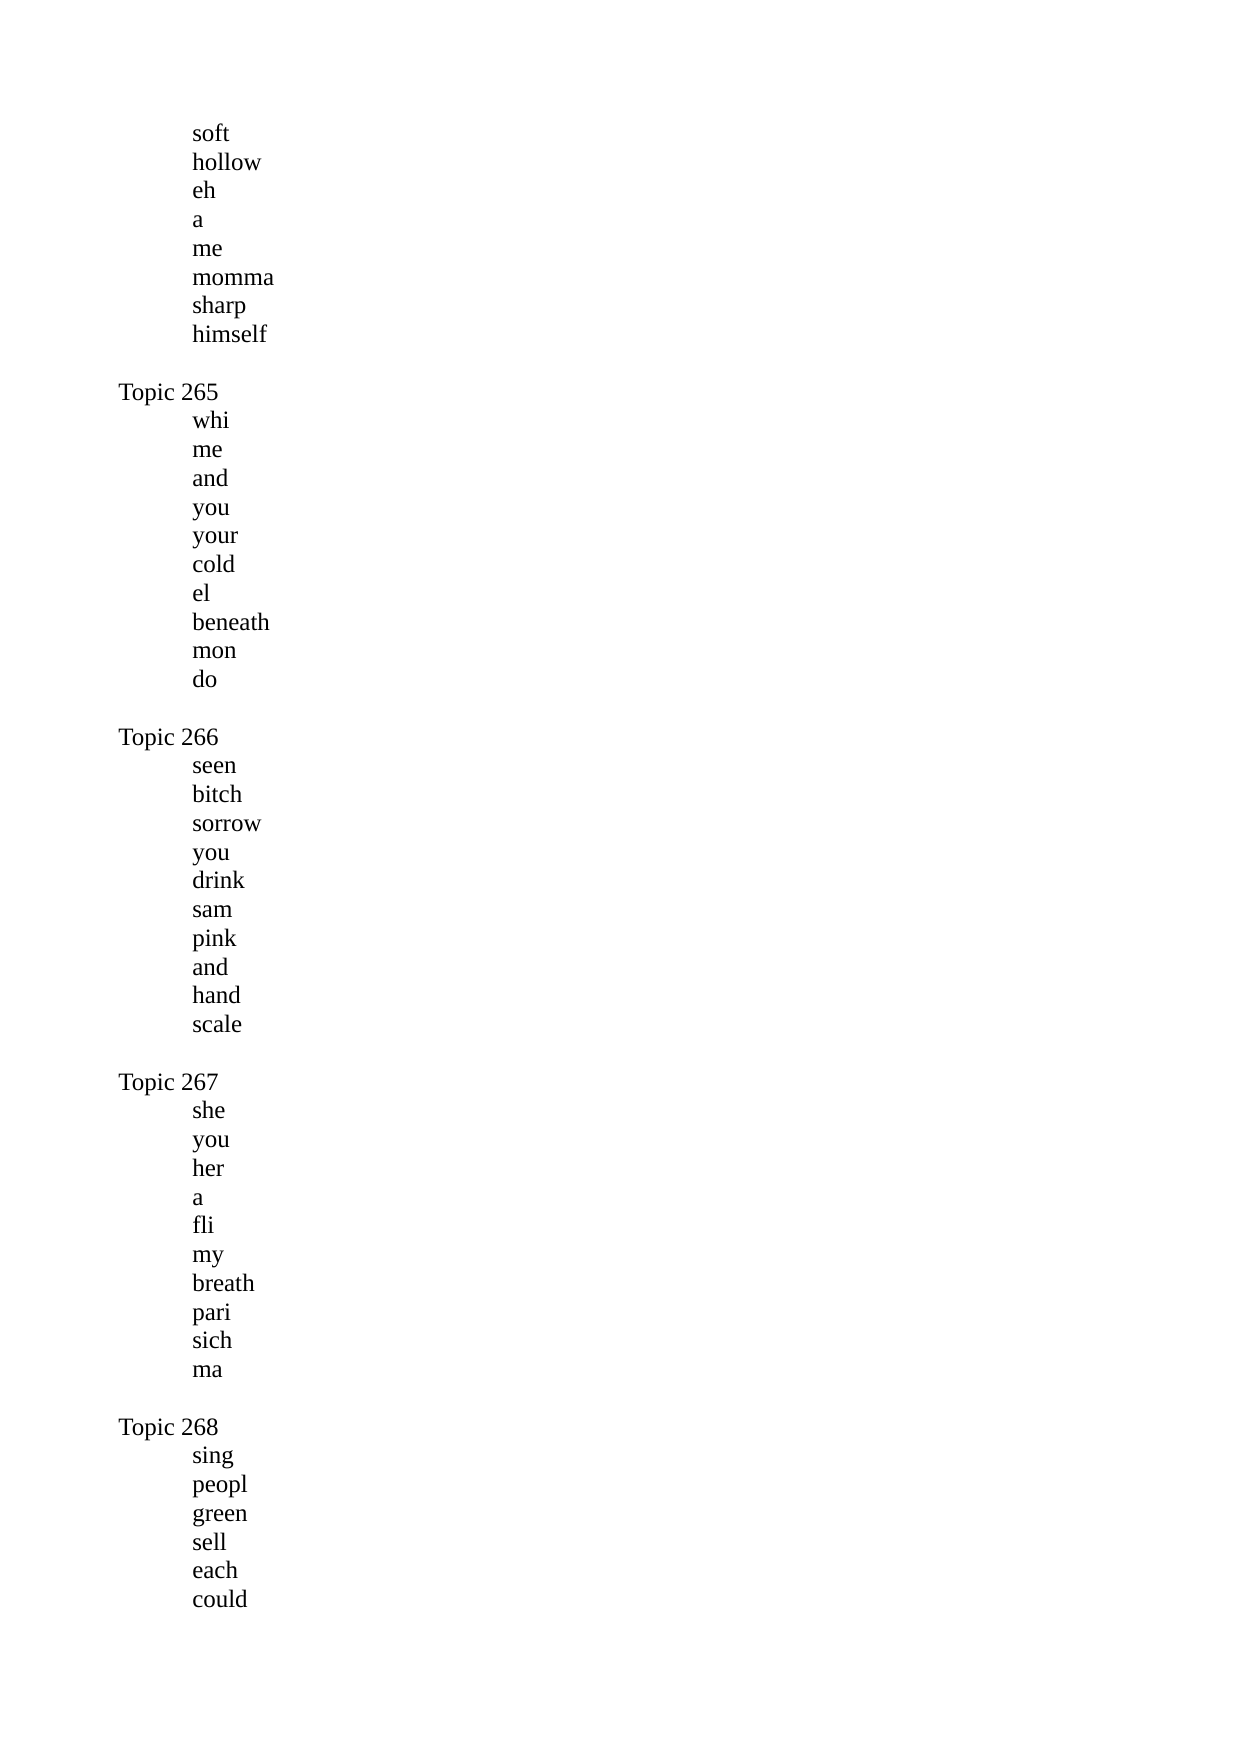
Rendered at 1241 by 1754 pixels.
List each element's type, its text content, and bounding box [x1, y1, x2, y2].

text Topic 268 [118, 1412, 1122, 1441]
text drink [118, 866, 1122, 894]
text scale [118, 1009, 1122, 1038]
text Topic 267 [118, 1067, 1122, 1096]
text her [118, 1153, 1122, 1182]
text soft [118, 118, 1122, 147]
text peopl [118, 1469, 1122, 1498]
text sich [118, 1326, 1122, 1354]
text pari [118, 1297, 1122, 1326]
text momma [118, 262, 1122, 291]
text she [118, 1096, 1122, 1124]
text you [118, 837, 1122, 866]
text hollow [118, 147, 1122, 176]
text pink [118, 923, 1122, 952]
text and [118, 952, 1122, 981]
text sing [118, 1441, 1122, 1469]
text cold [118, 549, 1122, 578]
text seen [118, 751, 1122, 779]
text Topic 266 [118, 722, 1122, 751]
text a [118, 1182, 1122, 1211]
text could [118, 1584, 1122, 1613]
text your [118, 521, 1122, 549]
text do [118, 664, 1122, 693]
text my [118, 1239, 1122, 1268]
text me [118, 233, 1122, 262]
text himself [118, 319, 1122, 348]
text you [118, 1124, 1122, 1153]
text mon [118, 636, 1122, 664]
text sam [118, 894, 1122, 923]
text sharp [118, 291, 1122, 319]
text bitch [118, 779, 1122, 808]
text whi [118, 406, 1122, 434]
text beneath [118, 607, 1122, 636]
text a [118, 204, 1122, 233]
text hand [118, 981, 1122, 1009]
text sell [118, 1527, 1122, 1556]
text green [118, 1498, 1122, 1527]
text eh [118, 176, 1122, 204]
text and [118, 463, 1122, 492]
text breath [118, 1268, 1122, 1297]
text me [118, 434, 1122, 463]
text fli [118, 1211, 1122, 1239]
text ma [118, 1354, 1122, 1383]
text sorrow [118, 808, 1122, 837]
text el [118, 578, 1122, 607]
text each [118, 1556, 1122, 1584]
text you [118, 492, 1122, 521]
text Topic 265 [118, 377, 1122, 406]
